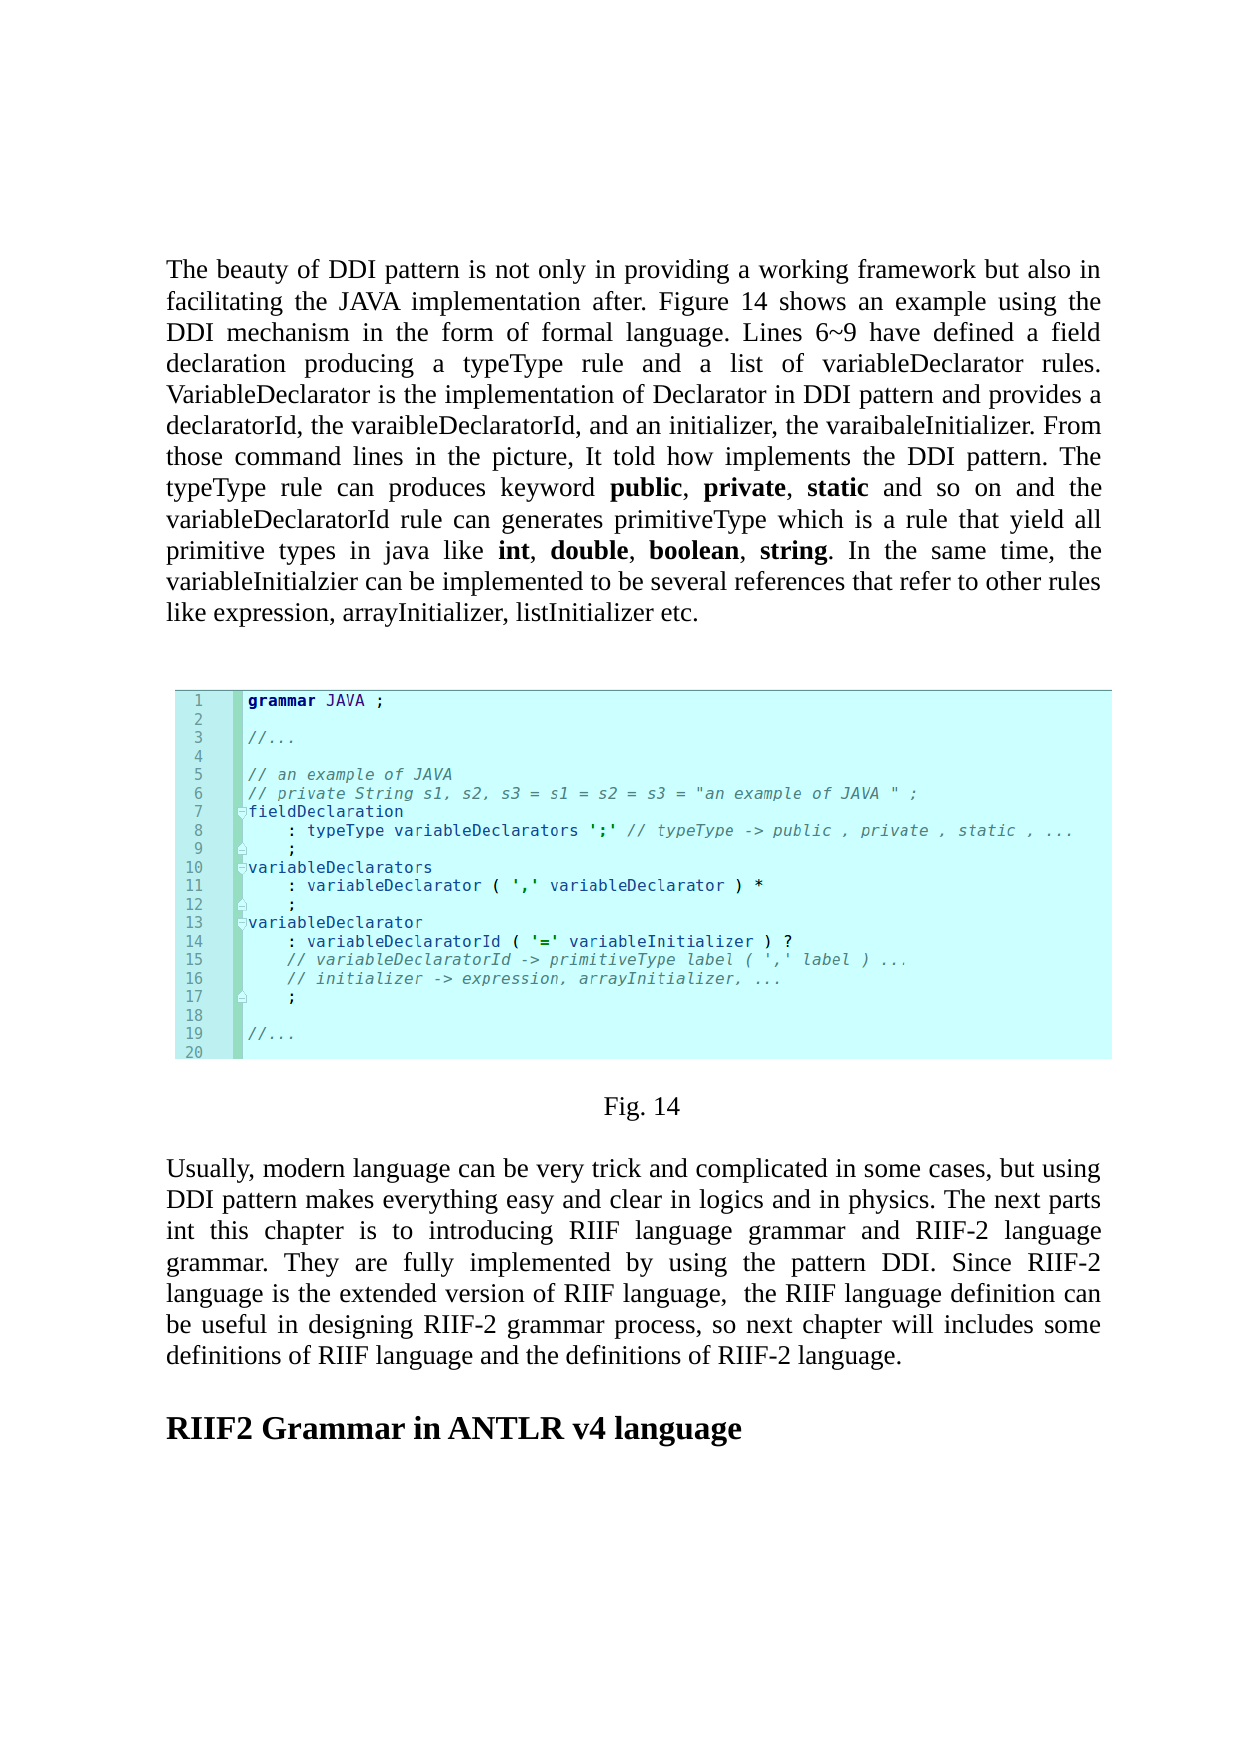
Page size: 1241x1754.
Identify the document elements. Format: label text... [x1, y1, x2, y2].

text RIIF2 Grammar in ANTLR v4 language [166, 1408, 1103, 1447]
text Fig. 14 [166, 1090, 1103, 1121]
text Usually, modern language can be very trick and complicated in some cases, but using DDI pattern makes everything easy and clear in logics and in physics. The next parts int this chapter is to introducing RIIF language grammar and RIIF-2 language grammar. They are fully implemented by using the pattern DDI. Since RIIF-2 language is the extended version of RIIF language, the RIIF language definition can be useful in designing RIIF-2 grammar process, so next chapter will includes some definitions of RIIF language and the definitions of RIIF-2 language. [166, 1152, 1103, 1370]
text The beauty of DDI pattern is not only in providing a working framework but also in facilitating the JAVA implementation after. Figure 14 shows an example using the DDI mechanism in the form of formal language. Lines 6~9 have defined a field declaration producing a typeType rule and a list of variableDeclarator rules. VariableDeclarator is the implementation of Declarator in DDI pattern and provides a declaratorId, the varaibleDeclaratorId, and an initializer, the varaibaleInitializer. From those command lines in the picture, It told how implements the DDI pattern. The typeType rule can produces keyword public, private, static and so on and the variableDeclaratorId rule can generates primitiveType which is a rule that yield all primitive types in java like int, double, boolean, string. In the same time, the variableInitialzier can be implemented to be several references that refer to other rules like expression, arrayInitializer, listInitializer etc. [166, 253, 1103, 627]
picture [175, 689, 1112, 1059]
